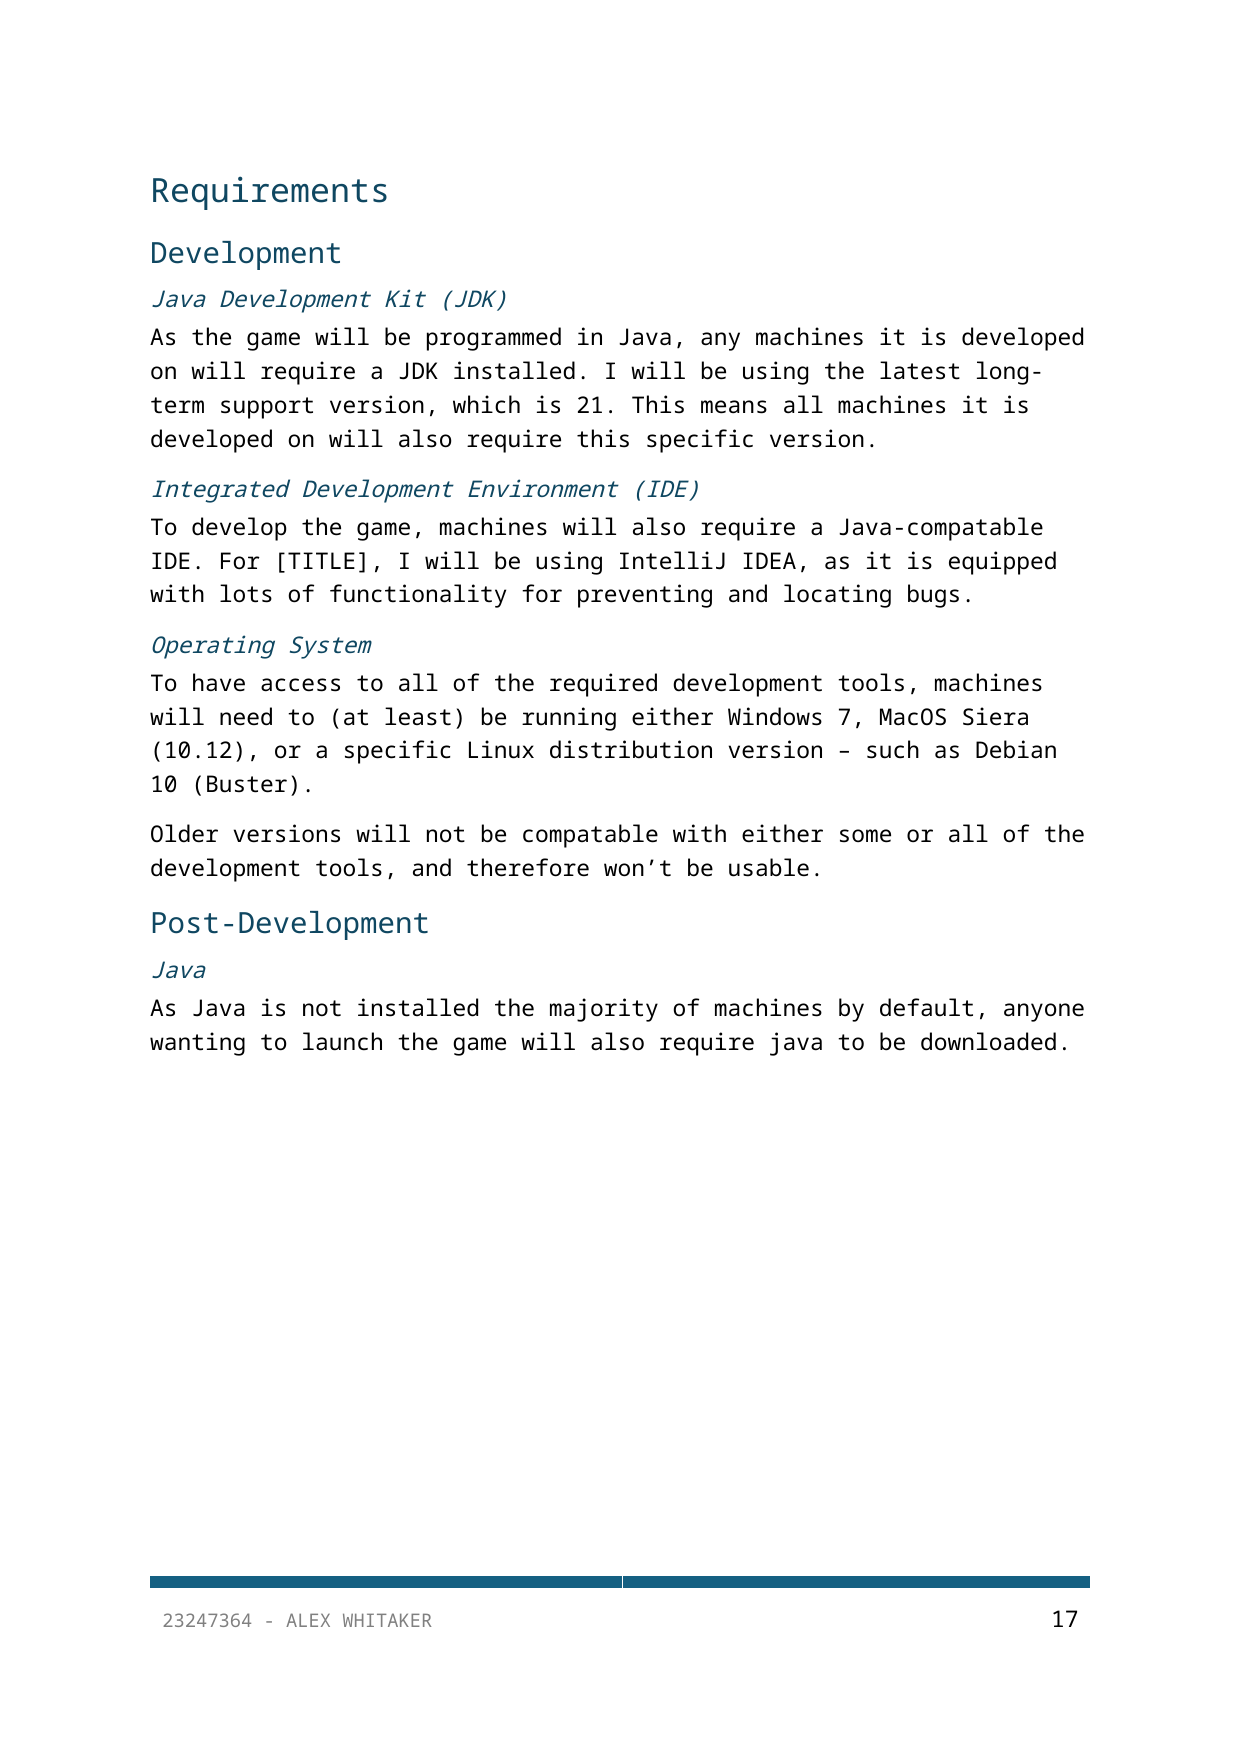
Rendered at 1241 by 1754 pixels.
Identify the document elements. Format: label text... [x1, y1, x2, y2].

subtitle Operating System [150, 629, 1090, 660]
subtitle Java Development Kit (JDK) [150, 283, 1090, 315]
subtitle Requirements [150, 167, 1090, 212]
text To have access to all of the required development tools, machines will need to (at least) be running either Windows 7, MacOS Siera (10.12), or a specific Linux distribution version – such as Debian 10 (Buster). [150, 667, 1090, 799]
text Older versions will not be compatable with either some or all of the development tools, and therefore won’t be usable. [150, 818, 1090, 883]
subtitle Development [150, 232, 1090, 272]
text As Java is not installed the majority of machines by default, anyone wanting to launch the game will also require java to be downloaded. [150, 992, 1090, 1057]
subtitle Post-Development [150, 903, 1090, 942]
text As the game will be programmed in Java, any machines it is developed on will require a JDK installed. I will be using the latest long-term support version, which is 21. This means all machines it is developed on will also require this specific version. [150, 321, 1090, 454]
subtitle Integrated Development Environment (IDE) [150, 473, 1090, 504]
text To develop the game, machines will also require a Java-compatable IDE. For [TITLE], I will be using IntelliJ IDEA, as it is equipped with lots of functionality for preventing and locating bugs. [150, 511, 1090, 610]
subtitle Java [150, 954, 1090, 985]
